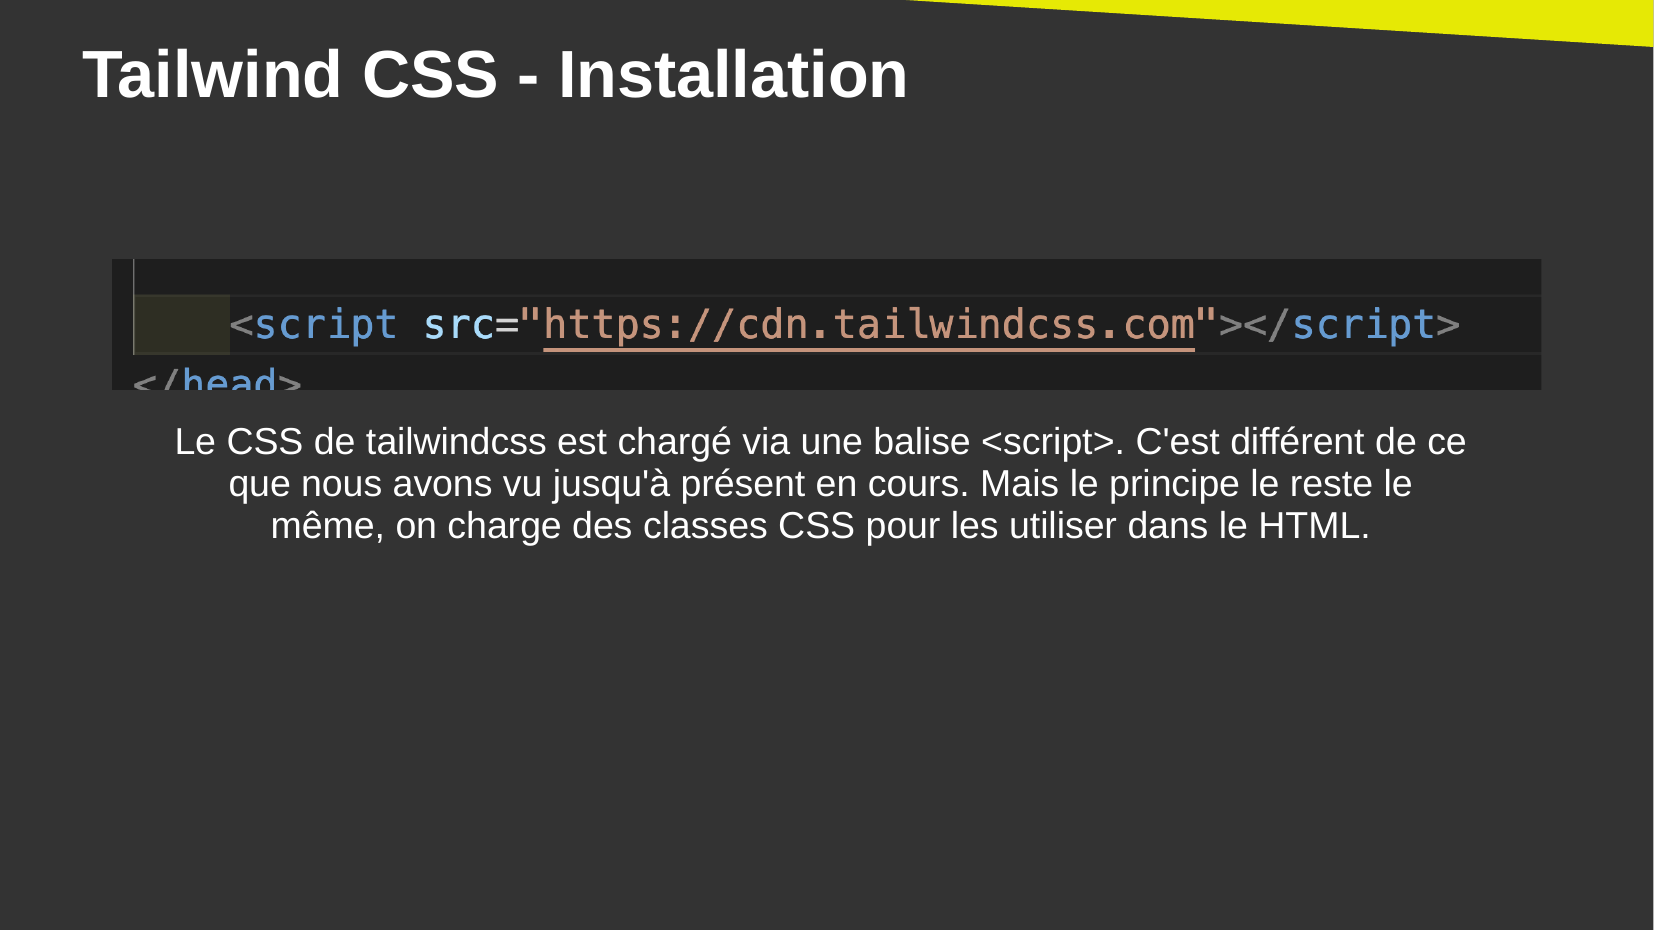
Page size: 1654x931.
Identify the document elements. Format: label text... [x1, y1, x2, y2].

text_box [905, 0, 1654, 48]
title Tailwind CSS - Installation [82, 37, 1571, 114]
text_box Le CSS de tailwindcss est chargé via une balise <script>. C'est différent de ce que nous avons vu jusqu'à présent en cours. Mais le principe le reste le même, on charge des classes CSS pour les utiliser dans le HTML. [153, 413, 1489, 591]
picture [112, 259, 1542, 390]
